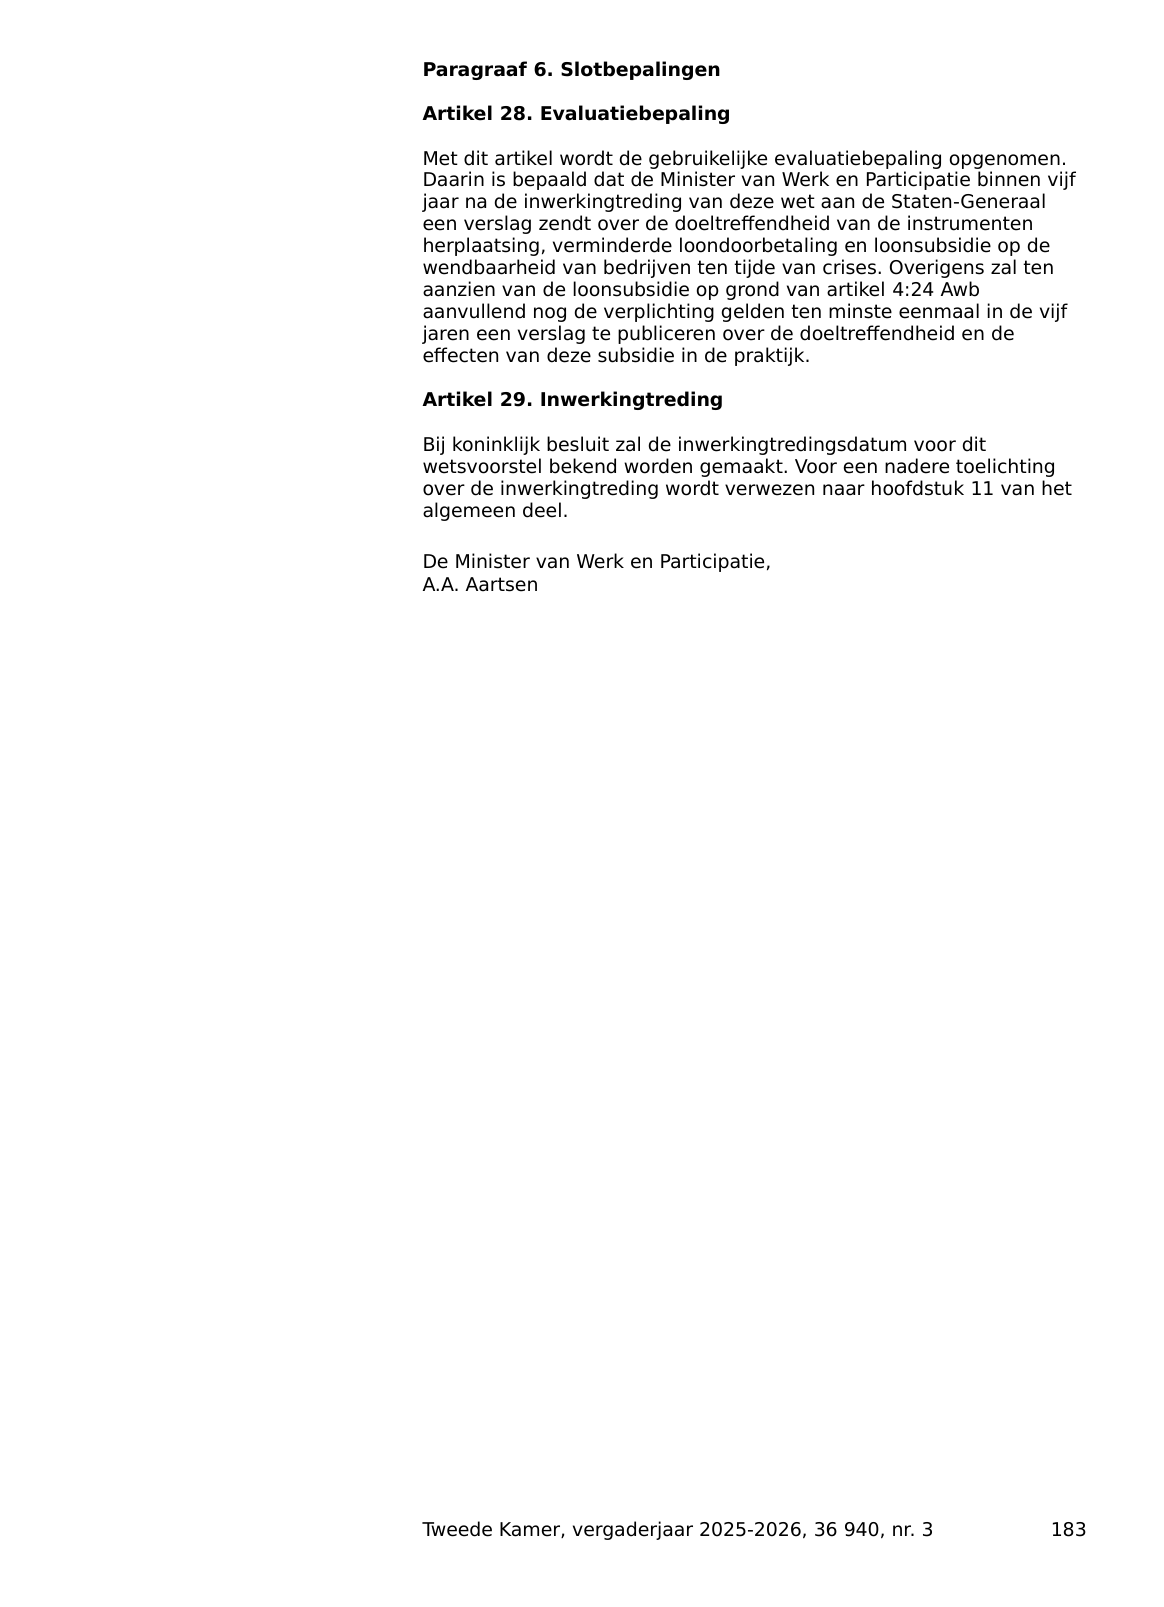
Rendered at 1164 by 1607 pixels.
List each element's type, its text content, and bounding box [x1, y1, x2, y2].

text Bij koninklijk besluit zal de inwerkingtredingsdatum voor dit wetsvoorstel bekend worden gemaakt. Voor een nadere toelichting over de inwerkingtreding wordt verwezen naar hoofdstuk 11 van het algemeen deel. [422, 433, 1087, 521]
subtitle Artikel 28. Evaluatiebepaling [422, 103, 1087, 125]
subtitle Artikel 29. Inwerkingtreding [422, 389, 1087, 411]
subtitle Paragraaf 6. Slotbepalingen [422, 59, 1087, 81]
text De Minister van Werk en Participatie, A.A. Aartsen [422, 551, 1087, 595]
text Met dit artikel wordt de gebruikelijke evaluatiebepaling opgenomen. Daarin is bepaald dat de Minister van Werk en Participatie binnen vijf jaar na de inwerkingtreding van deze wet aan de Staten-Generaal een verslag zendt over de doeltreffendheid van de instrumenten herplaatsing, verminderde loondoorbetaling en loonsubsidie op de wendbaarheid van bedrijven ten tijde van crises. Overigens zal ten aanzien van de loonsubsidie op grond van artikel 4:24 Awb aanvullend nog de verplichting gelden ten minste eenmaal in de vijf jaren een verslag te publiceren over de doeltreffendheid en de effecten van deze subsidie in de praktijk. [422, 147, 1087, 367]
